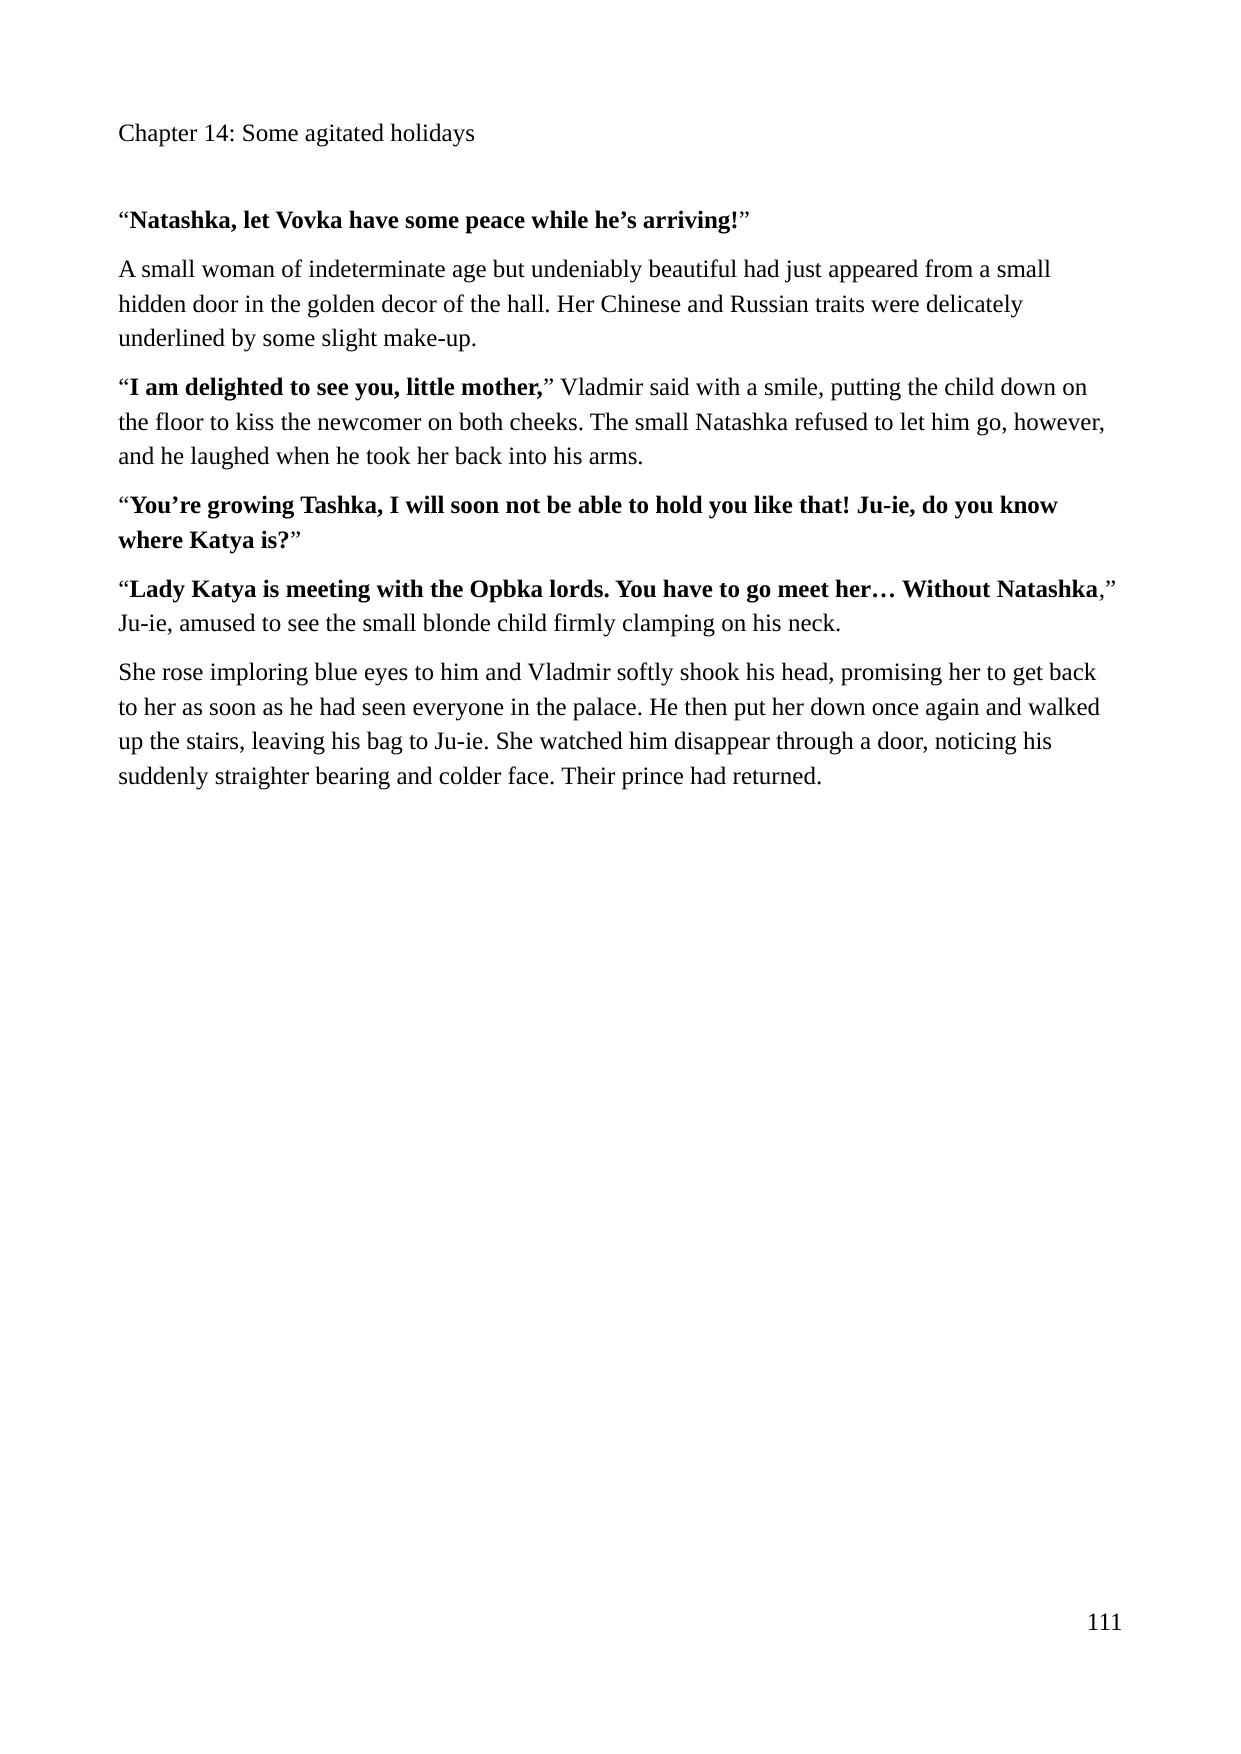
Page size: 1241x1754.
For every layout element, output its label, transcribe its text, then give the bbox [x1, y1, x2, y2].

text “I am delighted to see you, little mother,” Vladmir said with a smile, putting the child down on the floor to kiss the newcomer on both cheeks. The small Natashka refused to let him go, however, and he laughed when he took her back into his arms. [118, 372, 1122, 470]
text “You’re growing Tashka, I will soon not be able to hold you like that! Ju-ie, do you know where Katya is?” [118, 490, 1122, 553]
text “Natashka, let Vovka have some peace while he’s arriving!” [118, 205, 1122, 234]
text She rose imploring blue eyes to him and Vladmir softly shook his head, promising her to get back to her as soon as he had seen everyone in the palace. He then put her down once again and walked up the stairs, leaving his bag to Ju-ie. She watched him disappear through a door, noticing his suddenly straighter bearing and colder face. Their prince had returned. [118, 657, 1122, 789]
text A small woman of indeterminate age but undeniably beautiful had just appeared from a small hidden door in the golden decor of the hall. Her Chinese and Russian traits were delicately underlined by some slight make-up. [118, 254, 1122, 352]
text “Lady Katya is meeting with the Opbka lords. You have to go meet her… Without Natashka,” Ju-ie, amused to see the small blonde child firmly clamping on his neck. [118, 574, 1122, 637]
